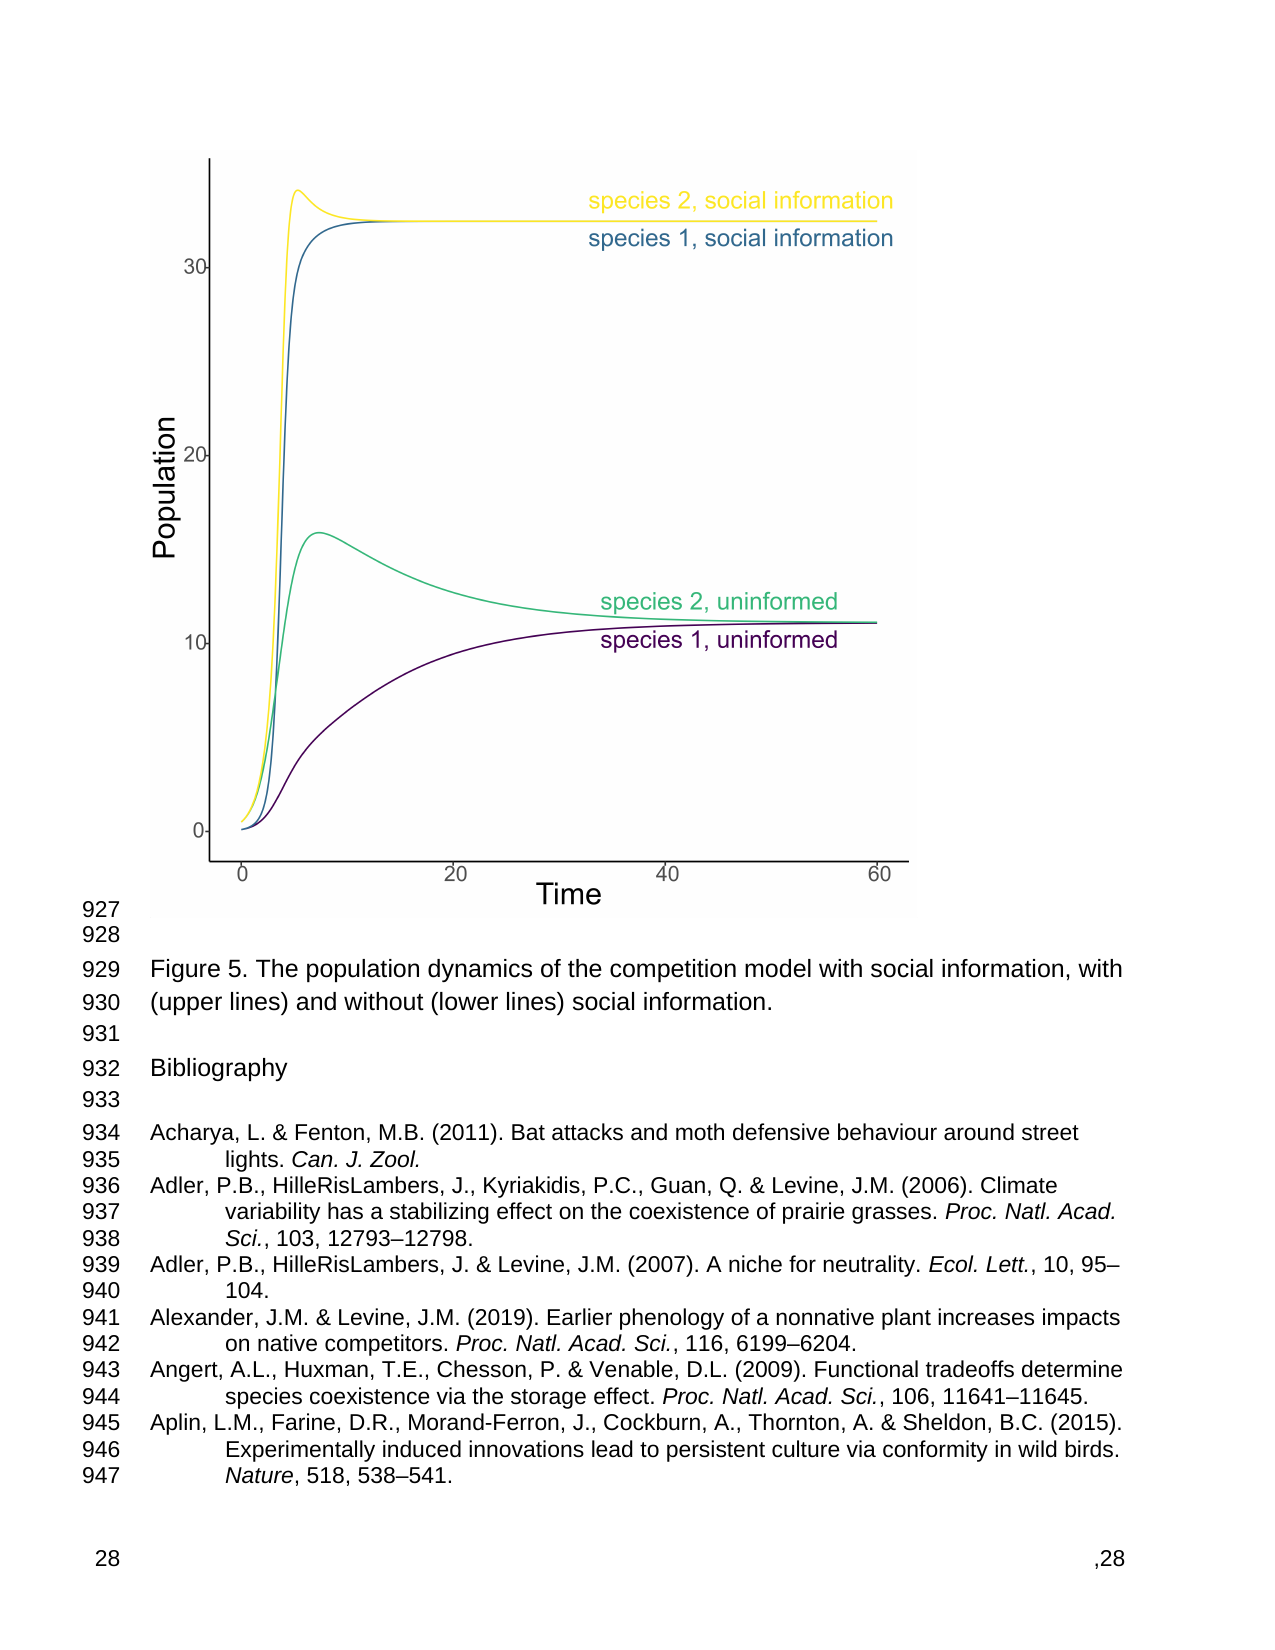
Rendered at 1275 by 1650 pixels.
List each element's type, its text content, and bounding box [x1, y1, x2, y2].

text Aplin, L.M., Farine, D.R., Morand-Ferron, J., Cockburn, A., Thornton, A. & Sheldon, B.C. (2015). Experimentally induced innovations lead to persistent culture via conformity in wild birds. Nature, 518, 538–541. [150, 1409, 1125, 1488]
text Bibliography [150, 1053, 1125, 1082]
text Acharya, L. & Fenton, M.B. (2011). Bat attacks and moth defensive behaviour around street lights. Can. J. Zool. [150, 1119, 1125, 1172]
text Alexander, J.M. & Levine, J.M. (2019). Earlier phenology of a nonnative plant increases impacts on native competitors. Proc. Natl. Acad. Sci., 116, 6199–6204. [150, 1304, 1125, 1356]
text Figure 5. The population dynamics of the competition model with social information, with (upper lines) and without (lower lines) social information. [150, 954, 1125, 1016]
text Adler, P.B., HilleRisLambers, J., Kyriakidis, P.C., Guan, Q. & Levine, J.M. (2006). Climate variability has a stabilizing effect on the coexistence of prairie grasses. Proc. Natl. Acad. Sci., 103, 12793–12798. [150, 1172, 1125, 1251]
text Adler, P.B., HilleRisLambers, J. & Levine, J.M. (2007). A niche for neutrality. Ecol. Lett., 10, 95–104. [150, 1251, 1125, 1304]
text Angert, A.L., Huxman, T.E., Chesson, P. & Venable, D.L. (2009). Functional tradeoffs determine species coexistence via the storage effect. Proc. Natl. Acad. Sci., 106, 11641–11645. [150, 1356, 1125, 1409]
picture [150, 150, 918, 918]
